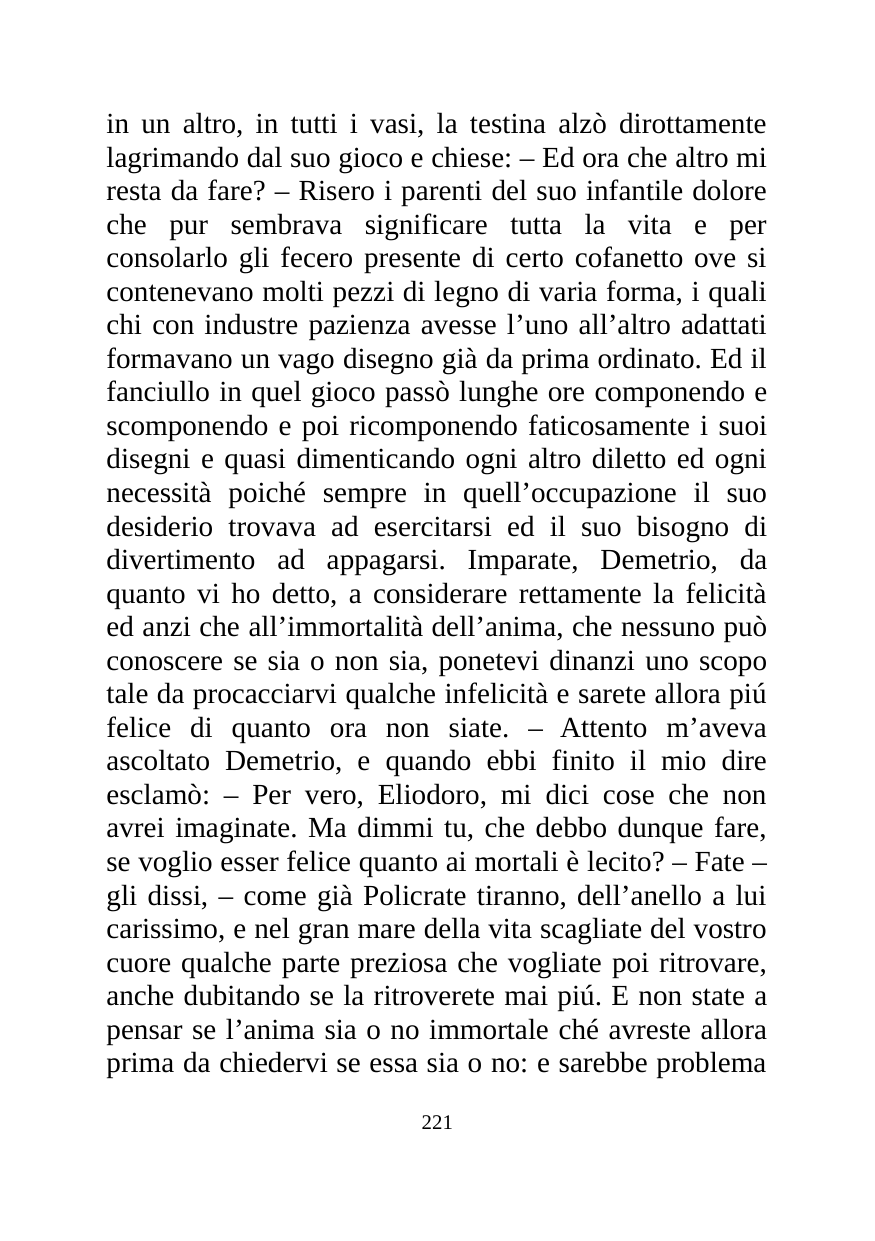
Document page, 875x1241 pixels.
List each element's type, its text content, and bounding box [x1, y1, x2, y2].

text in un altro, in tutti i vasi, la testina alzò dirottamente lagrimando dal suo gioco e chiese: – Ed ora che altro mi resta da fare? – Risero i parenti del suo infantile dolore che pur sembrava significare tutta la vita e per consolarlo gli fecero presente di certo cofanetto ove si contenevano molti pezzi di legno di varia forma, i quali chi con industre pazienza avesse l’uno all’altro adattati formavano un vago disegno già da prima ordinato. Ed il fanciullo in quel gioco passò lunghe ore componendo e scomponendo e poi ricomponendo faticosamente i suoi disegni e quasi dimenticando ogni altro diletto ed ogni necessità poiché sempre in quell’occupazione il suo desiderio trovava ad esercitarsi ed il suo bisogno di divertimento ad appagarsi. Imparate, Demetrio, da quanto vi ho detto, a considerare rettamente la felicità ed anzi che all’immortalità dell’anima, che nessuno può conoscere se sia o non sia, ponetevi dinanzi uno scopo tale da procacciarvi qualche infelicità e sarete allora piú felice di quanto ora non siate. – Attento m’aveva ascoltato Demetrio, e quando ebbi finito il mio dire esclamò: – Per vero, Eliodoro, mi dici cose che non avrei imaginate. Ma dimmi tu, che debbo dunque fare, se voglio esser felice quanto ai mortali è lecito? – Fate – gli dissi, – come già Policrate tiranno, dell’anello a lui carissimo, e nel gran mare della vita scagliate del vostro cuore qualche parte preziosa che vogliate poi ritrovare, anche dubitando se la ritroverete mai piú. E non state a pensar se l’anima sia o no immortale ché avreste allora prima da chiedervi se essa sia o no: e sarebbe problema [106, 106, 768, 1079]
